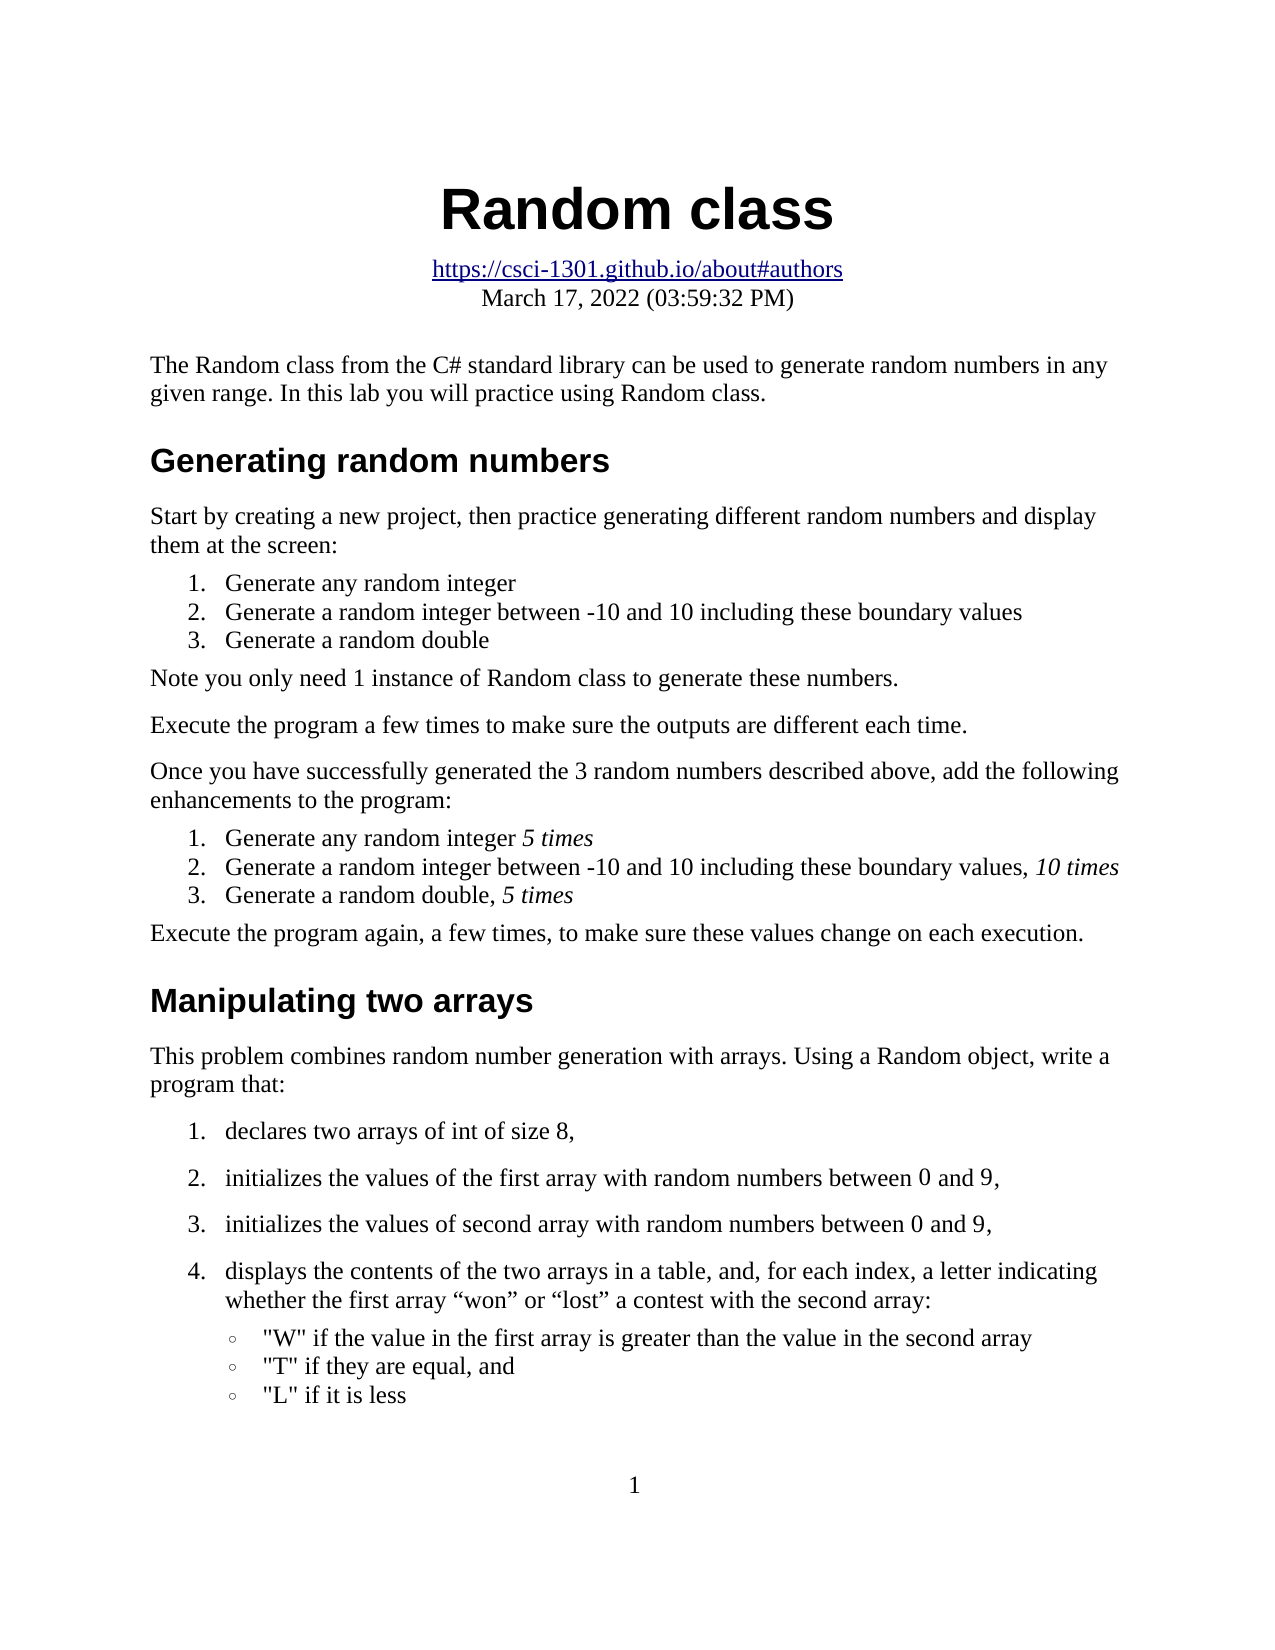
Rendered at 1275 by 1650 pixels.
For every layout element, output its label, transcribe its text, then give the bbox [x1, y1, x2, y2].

list Generate any random integer 5 times [187, 823, 1125, 852]
list displays the contents of the two arrays in a table, and, for each index, a letter indicating whether the first array “won” or “lost” a contest with the second array: [187, 1256, 1125, 1314]
list declares two arrays of int of size 8, [187, 1116, 1125, 1145]
list "W" if the value in the first array is greater than the value in the second array [225, 1323, 1125, 1351]
subtitle Manipulating two arrays [150, 981, 1125, 1019]
text Execute the program a few times to make sure the outputs are different each time. [150, 710, 1125, 738]
list initializes the values of second array with random numbers between and , [187, 1209, 1125, 1238]
text Note you only need 1 instance of Random class to generate these numbers. [150, 663, 1125, 692]
list "L" if it is less [225, 1380, 1125, 1409]
text The Random class from the C# standard library can be used to generate random numbers in any given range. In this lab you will practice using Random class. [150, 350, 1125, 407]
subtitle Generating random numbers [150, 441, 1125, 480]
list "T" if they are equal, and [225, 1351, 1125, 1380]
title Random class [150, 175, 1125, 242]
text https://csci-1301.github.io/about#authors [150, 254, 1125, 283]
list Generate a random double, 5 times [187, 880, 1125, 909]
list Generate a random integer between -10 and 10 including these boundary values, 10 times [187, 852, 1125, 880]
list Generate a random double [187, 625, 1125, 654]
text Start by creating a new project, then practice generating different random numbers and display them at the screen: [150, 501, 1125, 559]
text This problem combines random number generation with arrays. Using a Random object, write a program that: [150, 1041, 1125, 1098]
text Once you have successfully generated the 3 random numbers described above, add the following enhancements to the program: [150, 756, 1125, 814]
list Generate a random integer between -10 and 10 including these boundary values [187, 597, 1125, 625]
list Generate any random integer [187, 568, 1125, 597]
text Execute the program again, a few times, to make sure these values change on each execution. [150, 918, 1125, 947]
text March 17, 2022 (03:59:32 PM) [150, 283, 1125, 312]
list initializes the values of the first array with random numbers between and , [187, 1163, 1125, 1192]
